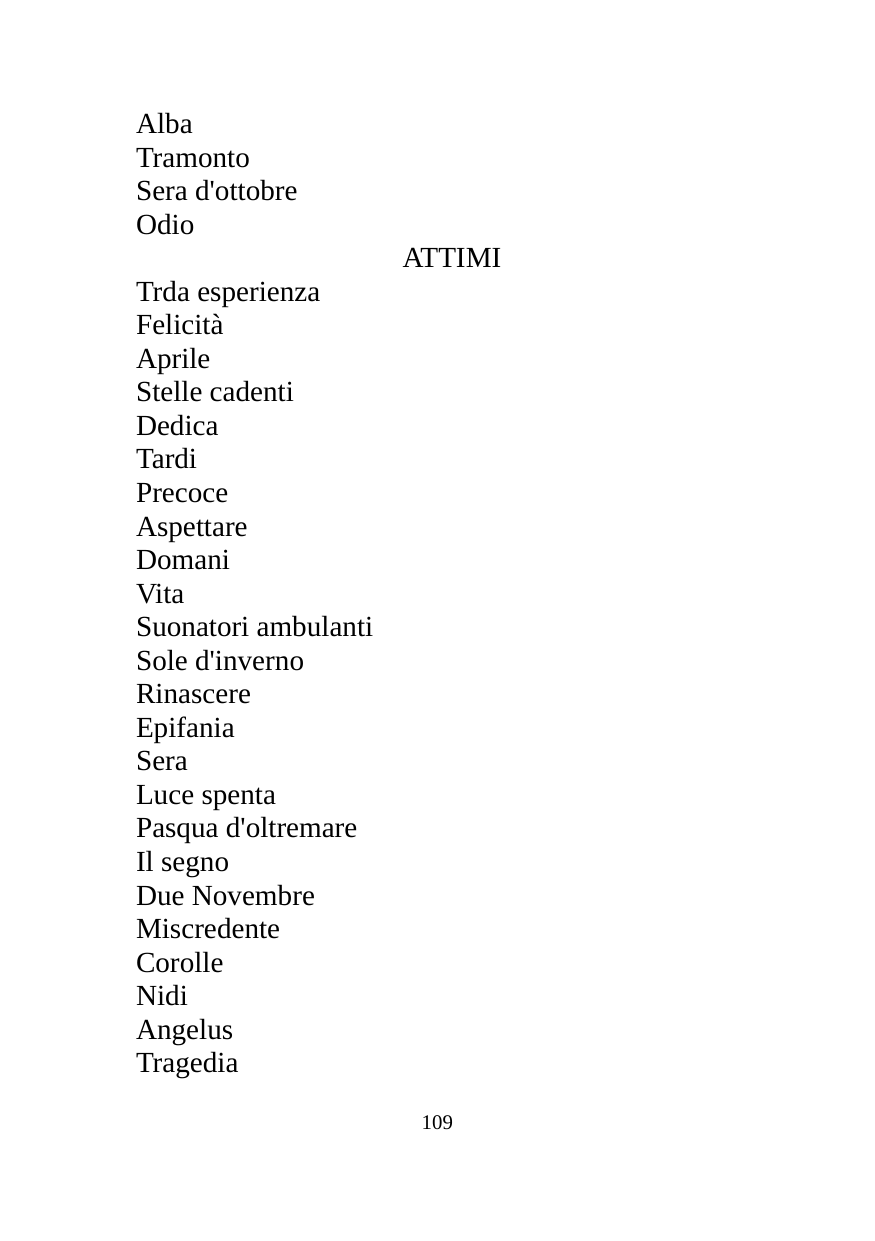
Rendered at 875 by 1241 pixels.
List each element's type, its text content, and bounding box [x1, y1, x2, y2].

text Sera d'ottobre [106, 173, 768, 207]
text Suonatori ambulanti [106, 609, 768, 643]
text Felicità [106, 307, 768, 341]
text Vita [106, 576, 768, 609]
text Trda esperienza [106, 274, 768, 307]
text Odio [106, 207, 768, 240]
text Alba [106, 106, 768, 140]
text Epifania [106, 710, 768, 743]
text Corolle [106, 945, 768, 978]
text Rinascere [106, 676, 768, 710]
text Stelle cadenti [106, 374, 768, 408]
text Nidi [106, 978, 768, 1012]
text Angelus [106, 1012, 768, 1045]
text Sera [106, 743, 768, 777]
text Aspettare [106, 509, 768, 542]
text Precoce [106, 475, 768, 509]
text ATTIMI [106, 240, 768, 274]
text Tardi [106, 442, 768, 475]
text Aprile [106, 341, 768, 374]
text Due Novembre [106, 878, 768, 911]
text Dedica [106, 408, 768, 442]
text Pasqua d'oltremare [106, 811, 768, 844]
text Domani [106, 542, 768, 576]
text Tramonto [106, 140, 768, 173]
text Il segno [106, 844, 768, 878]
text Luce spenta [106, 777, 768, 811]
text Miscredente [106, 911, 768, 945]
text Tragedia [106, 1045, 768, 1079]
text Sole d'inverno [106, 643, 768, 676]
